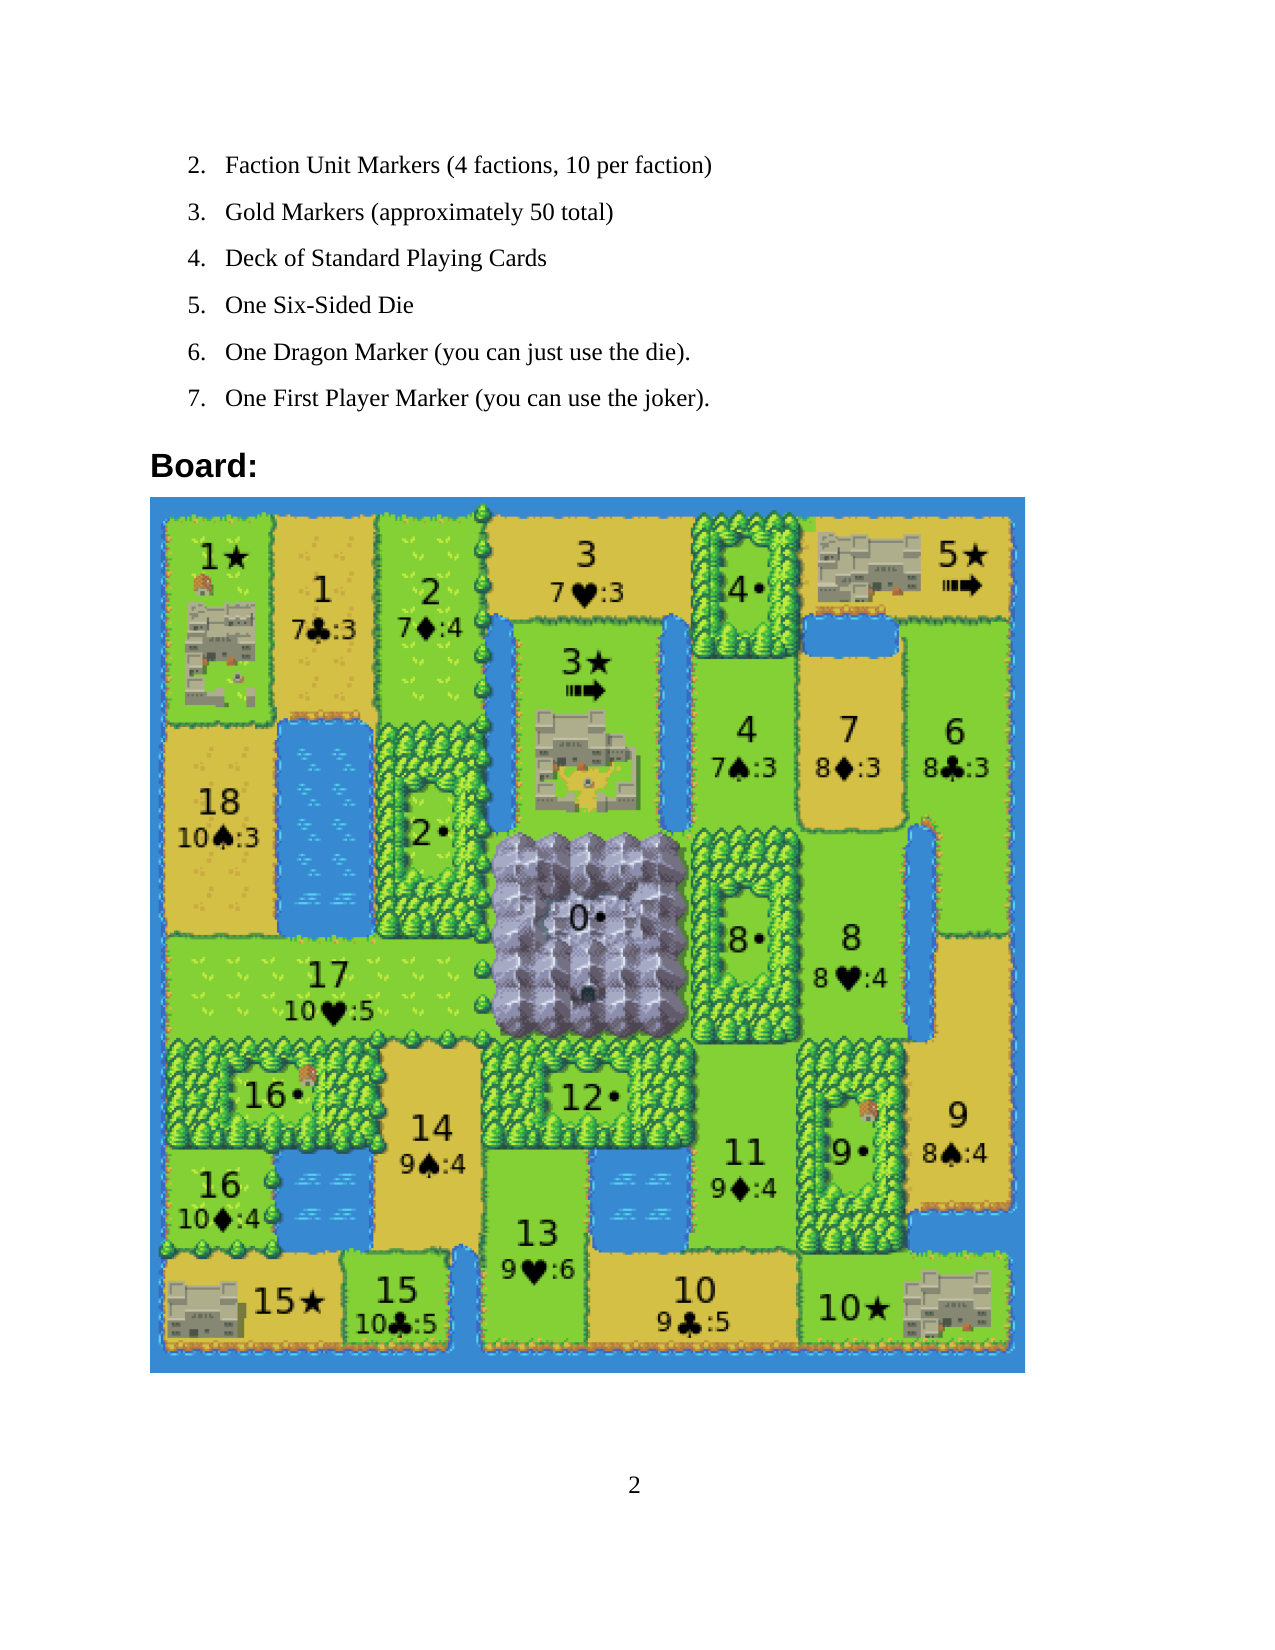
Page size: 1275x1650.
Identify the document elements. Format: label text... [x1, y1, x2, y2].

list One First Player Marker (you can use the joker). [187, 383, 1125, 412]
list One Six-Sided Die [187, 290, 1125, 319]
list Gold Markers (approximately 50 total) [187, 197, 1125, 225]
list One Dragon Marker (you can just use the die). [187, 337, 1125, 365]
picture [150, 497, 1025, 1373]
subtitle Board: [150, 446, 1125, 485]
list Deck of Standard Playing Cards [187, 243, 1125, 272]
list Faction Unit Markers (4 factions, 10 per faction) [187, 150, 1125, 179]
